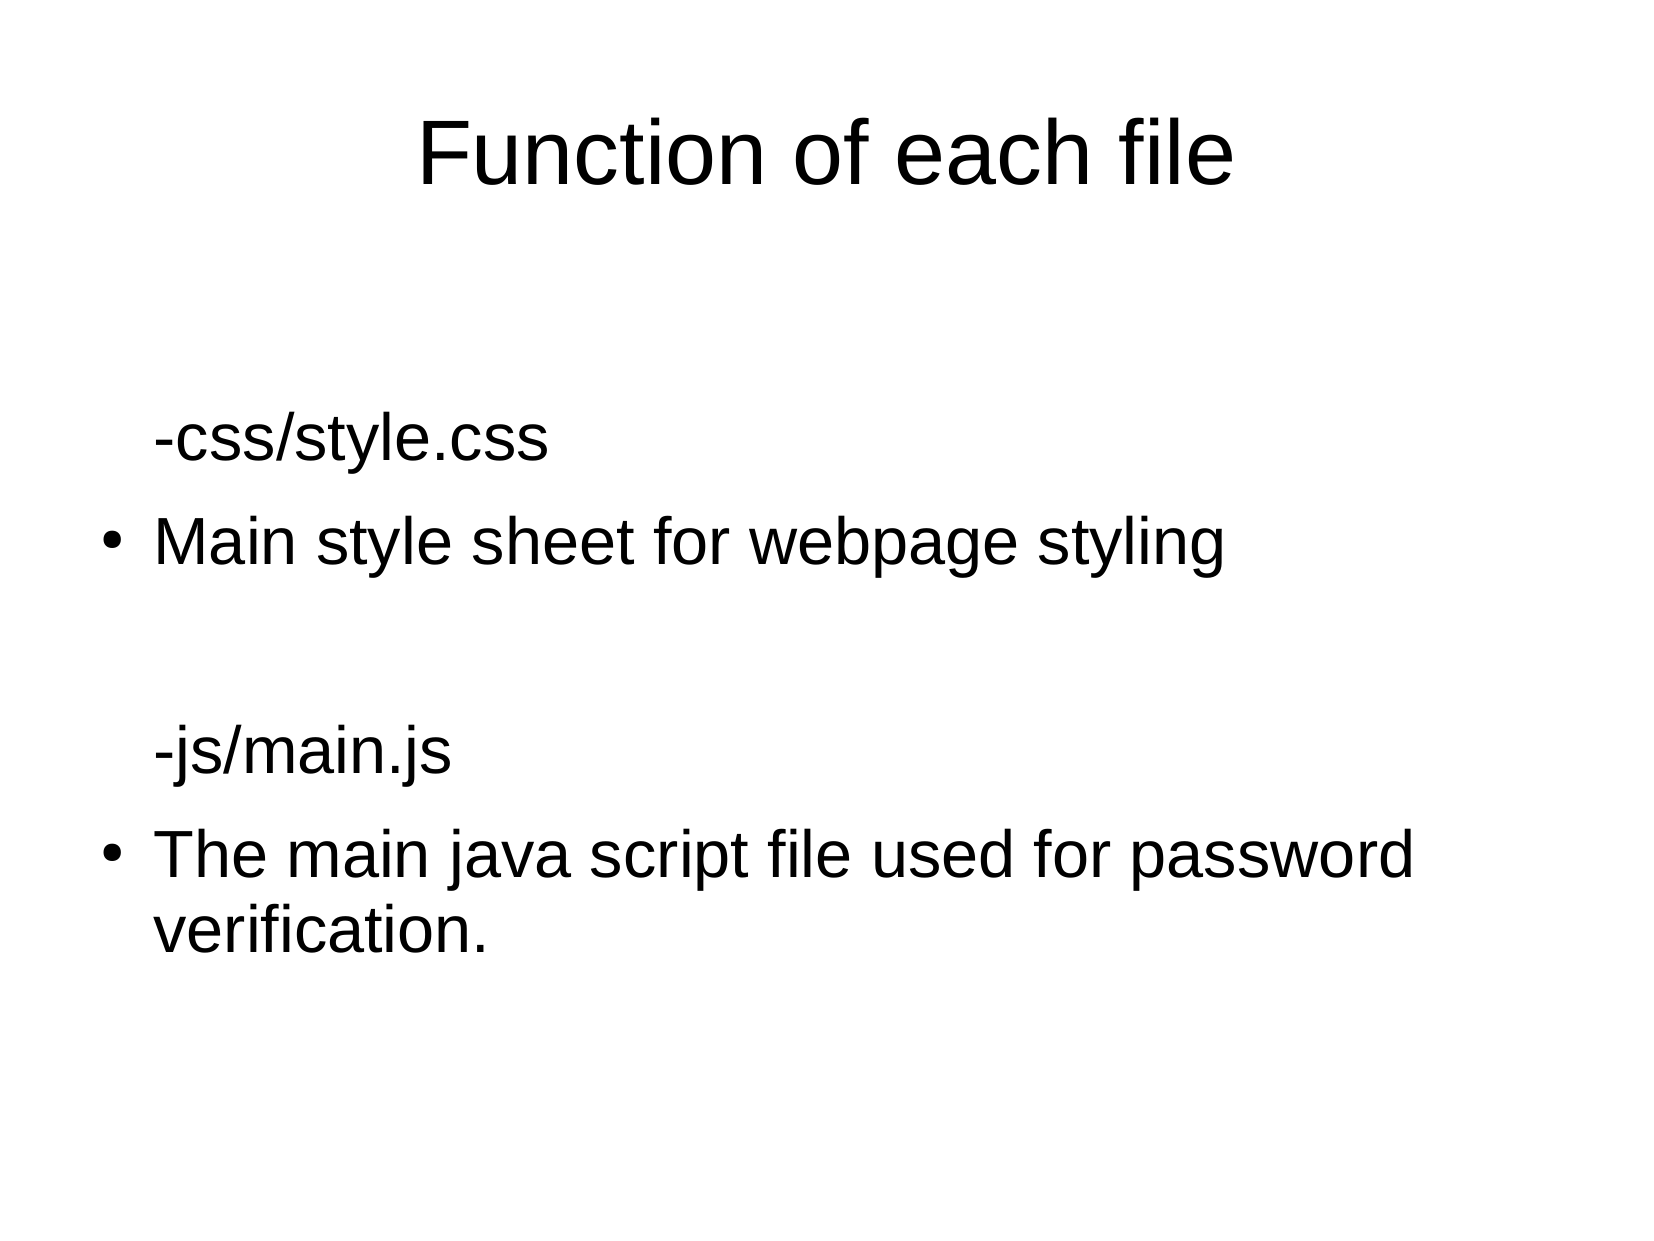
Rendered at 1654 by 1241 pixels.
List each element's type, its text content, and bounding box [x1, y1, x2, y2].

list -css/style.css Main style sheet for webpage styling -js/main.js The main java script file used for password verification. [82, 290, 1571, 1182]
title Function of each file [82, 49, 1571, 257]
